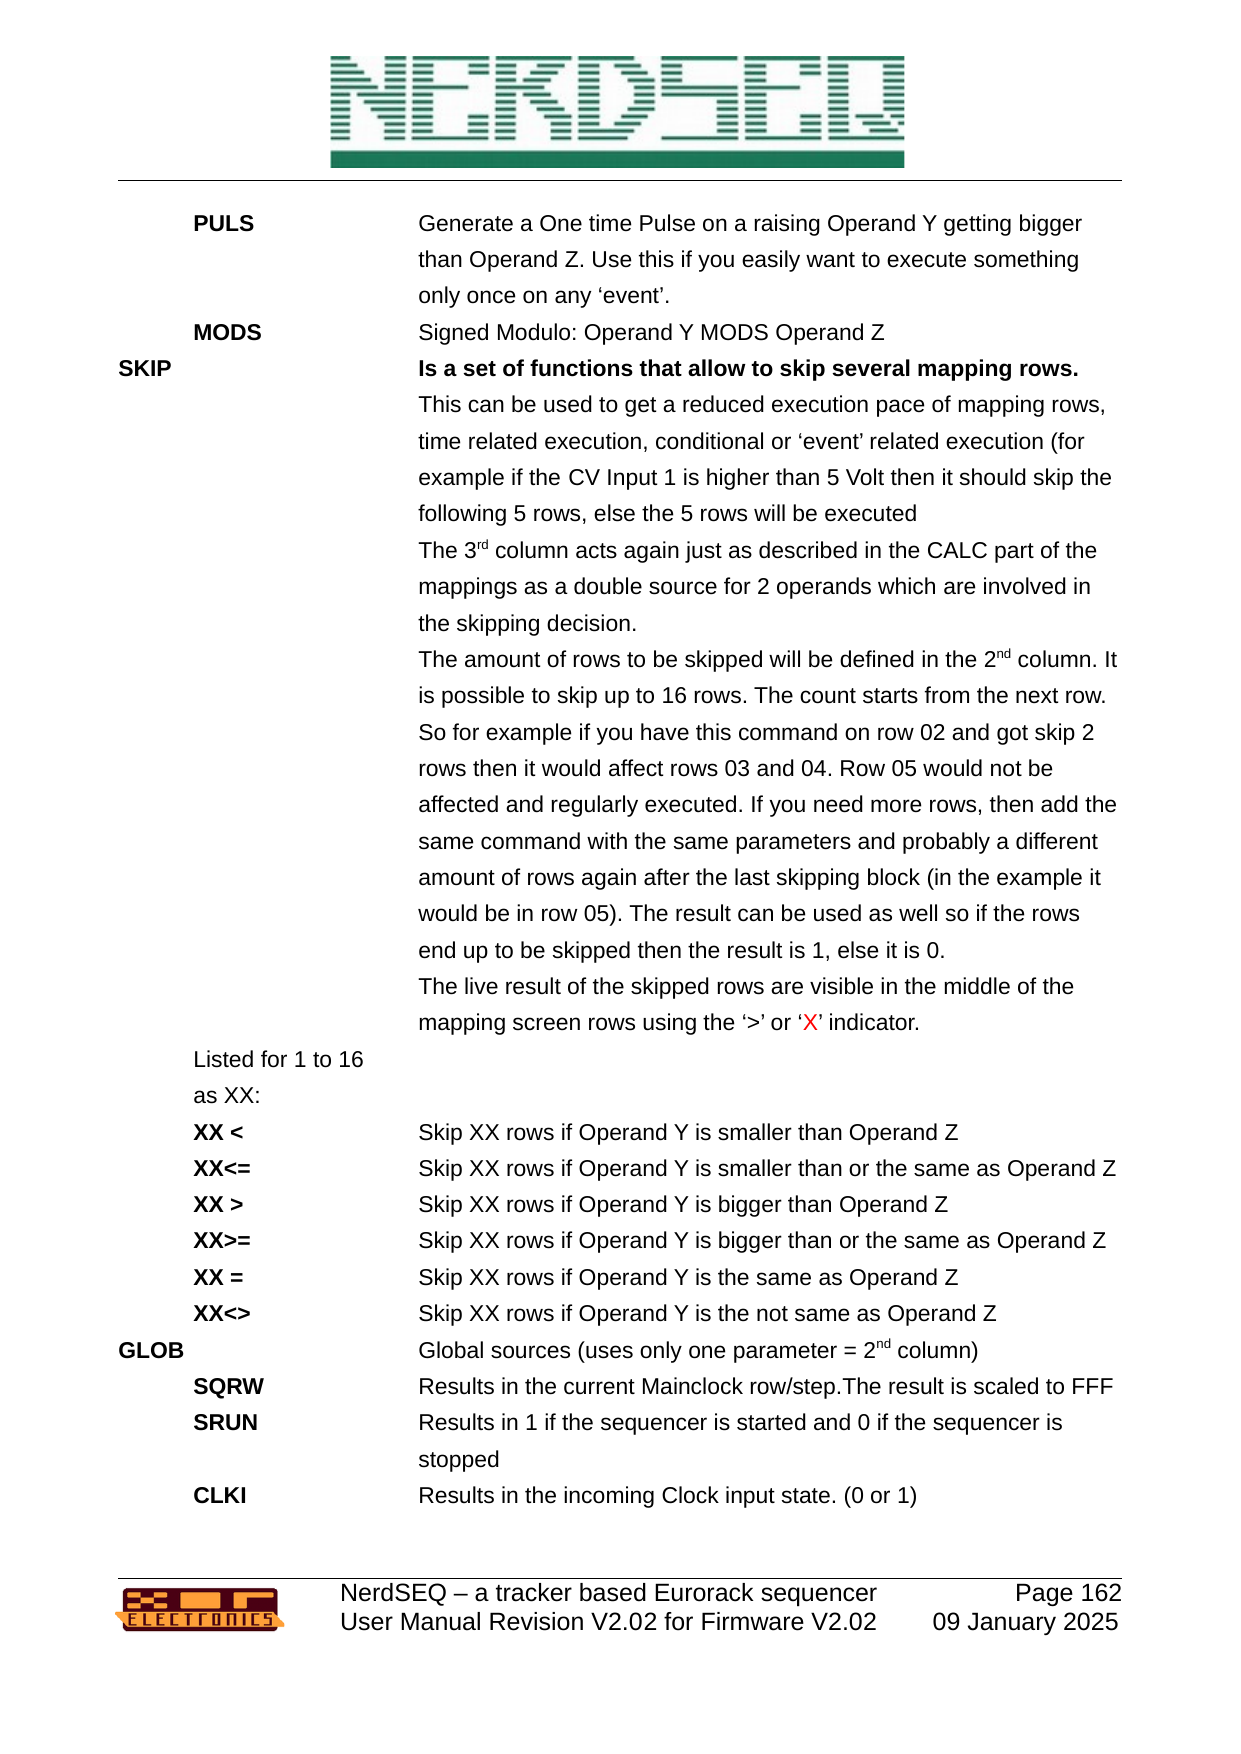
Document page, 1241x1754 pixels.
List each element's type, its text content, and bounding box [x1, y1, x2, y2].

text MODS Signed Modulo: Operand Y MODS Operand Z [118, 319, 1122, 345]
text XX < Skip XX rows if Operand Y is smaller than Operand Z [118, 1118, 1122, 1145]
text as XX: [118, 1082, 1122, 1108]
picture [330, 56, 905, 168]
text XX<> Skip XX rows if Operand Y is the not same as Operand Z [118, 1300, 1122, 1327]
text XX<= Skip XX rows if Operand Y is smaller than or the same as Operand Z [118, 1155, 1122, 1181]
text SKIP Is a set of functions that allow to skip several mapping rows. This can be used to get a reduced execution pace of mapping rows, time related execution, conditional or ‘event’ related execution (for example if the CV Input 1 is higher than 5 Volt then it should skip the following 5 rows, else the 5 rows will be executed [118, 355, 1122, 527]
text XX>= Skip XX rows if Operand Y is bigger than or the same as Operand Z [118, 1227, 1122, 1254]
text PULS Generate a One time Pulse on a raising Operand Y getting bigger than Operand Z. Use this if you easily want to execute something only once on any ‘event’. [118, 209, 1122, 309]
text The amount of rows to be skipped will be defined in the 2nd column. It is possible to skip up to 16 rows. The count starts from the next row. So for example if you have this command on row 02 and got skip 2 rows then it would affect rows 03 and 04. Row 05 would not be affected and regularly executed. If you need more rows, then add the same command with the same parameters and probably a different amount of rows again after the last skipping block (in the example it would be in row 05). The result can be used as well so if the rows end up to be skipped then the result is 1, else it is 0. [118, 646, 1122, 963]
text GLOB Global sources (uses only one parameter = 2nd column) [118, 1337, 1122, 1363]
text The 3rd column acts again just as described in the CALC part of the mappings as a double source for 2 operands which are involved in the skipping decision. [118, 537, 1122, 636]
text SRUN Results in 1 if the sequencer is started and 0 if the sequencer is stopped [118, 1409, 1122, 1472]
text SQRW Results in the current Mainclock row/step.The result is scaled to FFF [118, 1373, 1122, 1399]
text Listed for 1 to 16 [118, 1046, 1122, 1072]
text The live result of the skipped rows are visible in the middle of the mapping screen rows using the ‘>’ or ‘X’ indicator. [118, 973, 1122, 1036]
text XX = Skip XX rows if Operand Y is the same as Operand Z [118, 1264, 1122, 1290]
text CLKI Results in the incoming Clock input state. (0 or 1) [118, 1482, 1122, 1508]
picture [115, 1584, 285, 1634]
text XX > Skip XX rows if Operand Y is bigger than Operand Z [118, 1191, 1122, 1217]
